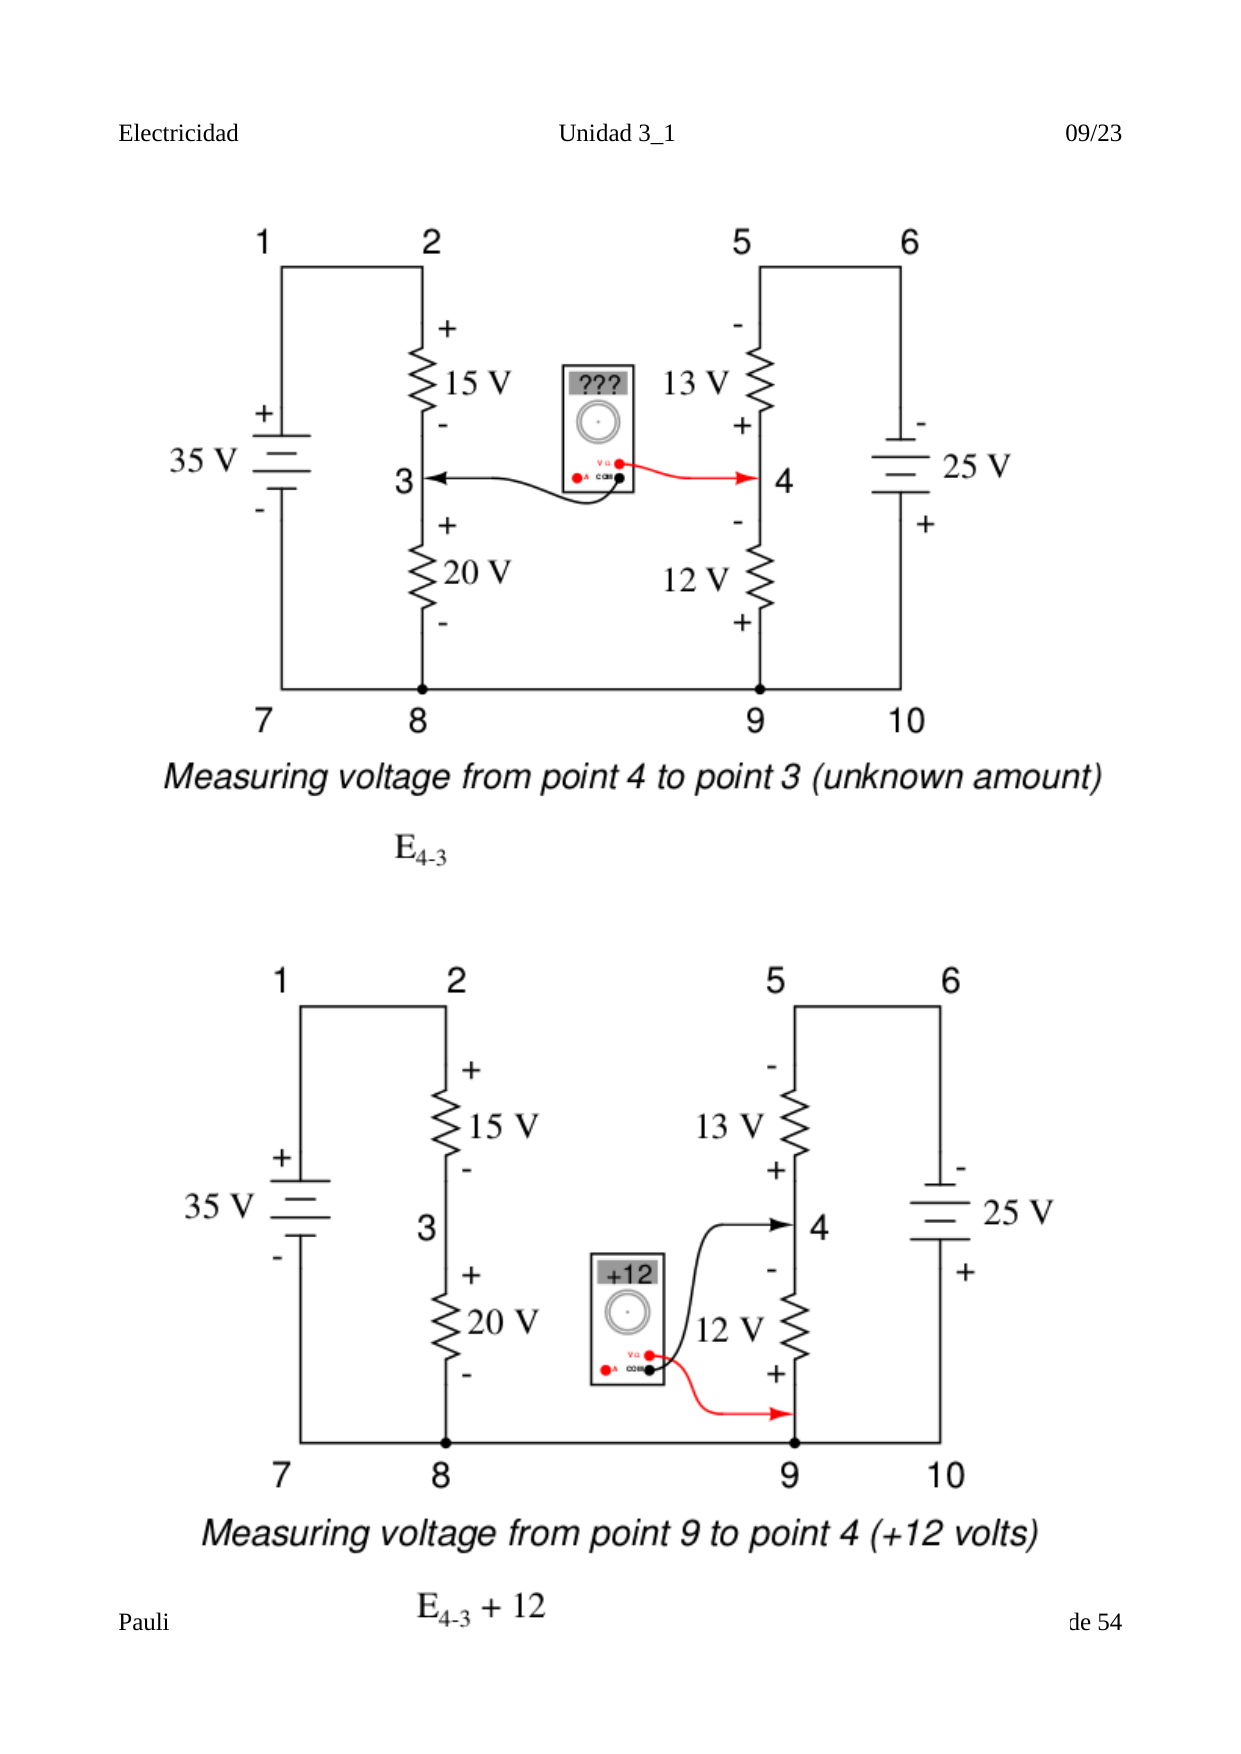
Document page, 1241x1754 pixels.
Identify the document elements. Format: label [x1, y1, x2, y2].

picture [118, 219, 1123, 893]
picture [170, 949, 1071, 1641]
